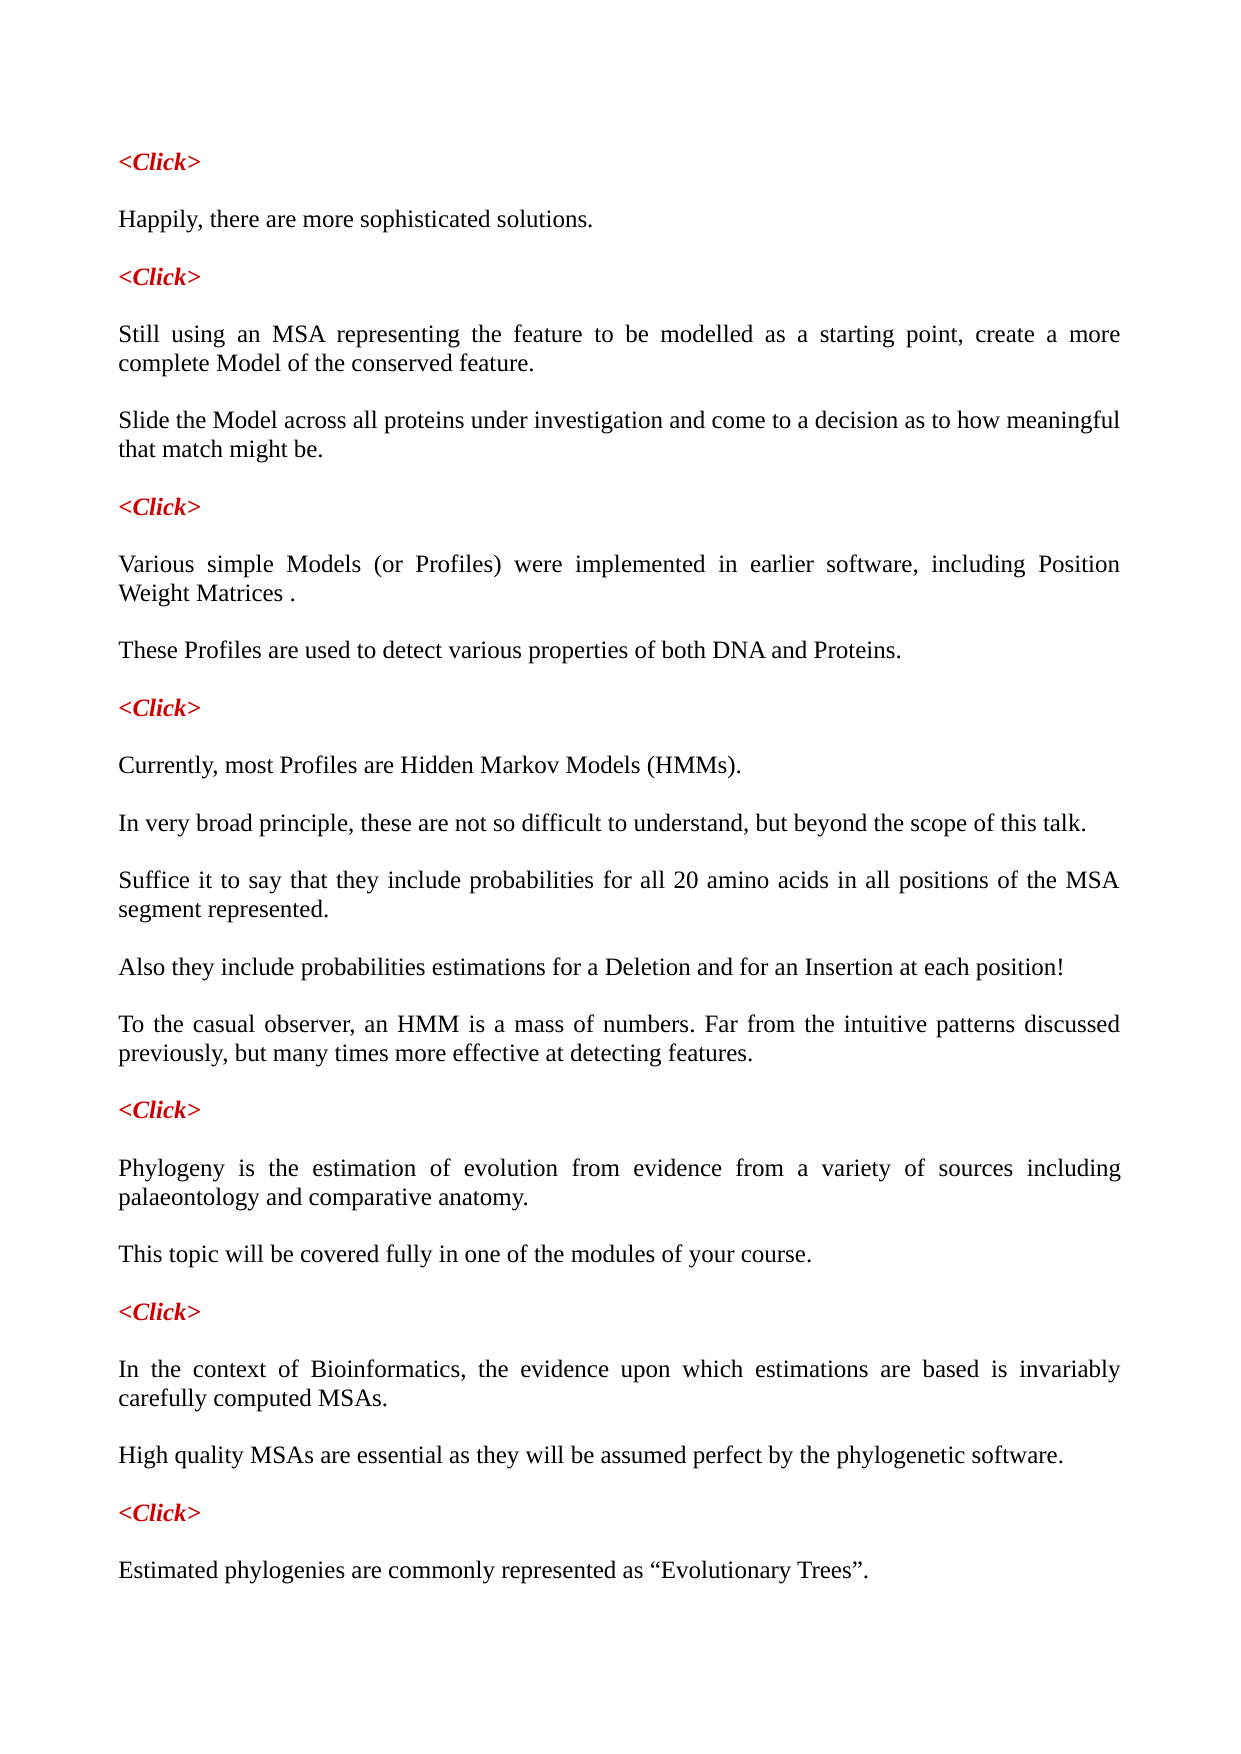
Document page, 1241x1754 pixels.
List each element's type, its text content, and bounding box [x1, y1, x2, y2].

text High quality MSAs are essential as they will be assumed perfect by the phylogenetic software. [118, 1441, 1122, 1469]
text Happily, there are more sophisticated solutions. [118, 204, 1122, 233]
text Also they include probabilities estimations for a Deletion and for an Insertion at each position! [118, 952, 1122, 981]
text Various simple Models (or Profiles) were implemented in earlier software, including Position Weight Matrices . [118, 549, 1122, 607]
text Estimated phylogenies are commonly represented as “Evolutionary Trees”. [118, 1556, 1122, 1584]
text Suffice it to say that they include probabilities for all 20 amino acids in all positions of the MSA segment represented. [118, 866, 1122, 923]
text <Click> [118, 1096, 1122, 1124]
text <Click> [118, 1297, 1122, 1326]
text <Click> [118, 147, 1122, 176]
text In the context of Bioinformatics, the evidence upon which estimations are based is invariably carefully computed MSAs. [118, 1354, 1122, 1412]
text Phylogeny is the estimation of evolution from evidence from a variety of sources including palaeontology and comparative anatomy. [118, 1153, 1122, 1211]
text This topic will be covered fully in one of the modules of your course. [118, 1239, 1122, 1268]
text To the casual observer, an HMM is a mass of numbers. Far from the intuitive patterns discussed previously, but many times more effective at detecting features. [118, 1009, 1122, 1067]
text <Click> [118, 1498, 1122, 1527]
text These Profiles are used to detect various properties of both DNA and Proteins. [118, 636, 1122, 664]
text <Click> [118, 693, 1122, 722]
text Slide the Model across all proteins under investigation and come to a decision as to how meaningful that match might be. [118, 406, 1122, 463]
text <Click> [118, 262, 1122, 291]
text Still using an MSA representing the feature to be modelled as a starting point, create a more complete Model of the conserved feature. [118, 319, 1122, 377]
text In very broad principle, these are not so difficult to understand, but beyond the scope of this talk. [118, 808, 1122, 837]
text <Click> [118, 492, 1122, 521]
text Currently, most Profiles are Hidden Markov Models (HMMs). [118, 751, 1122, 779]
